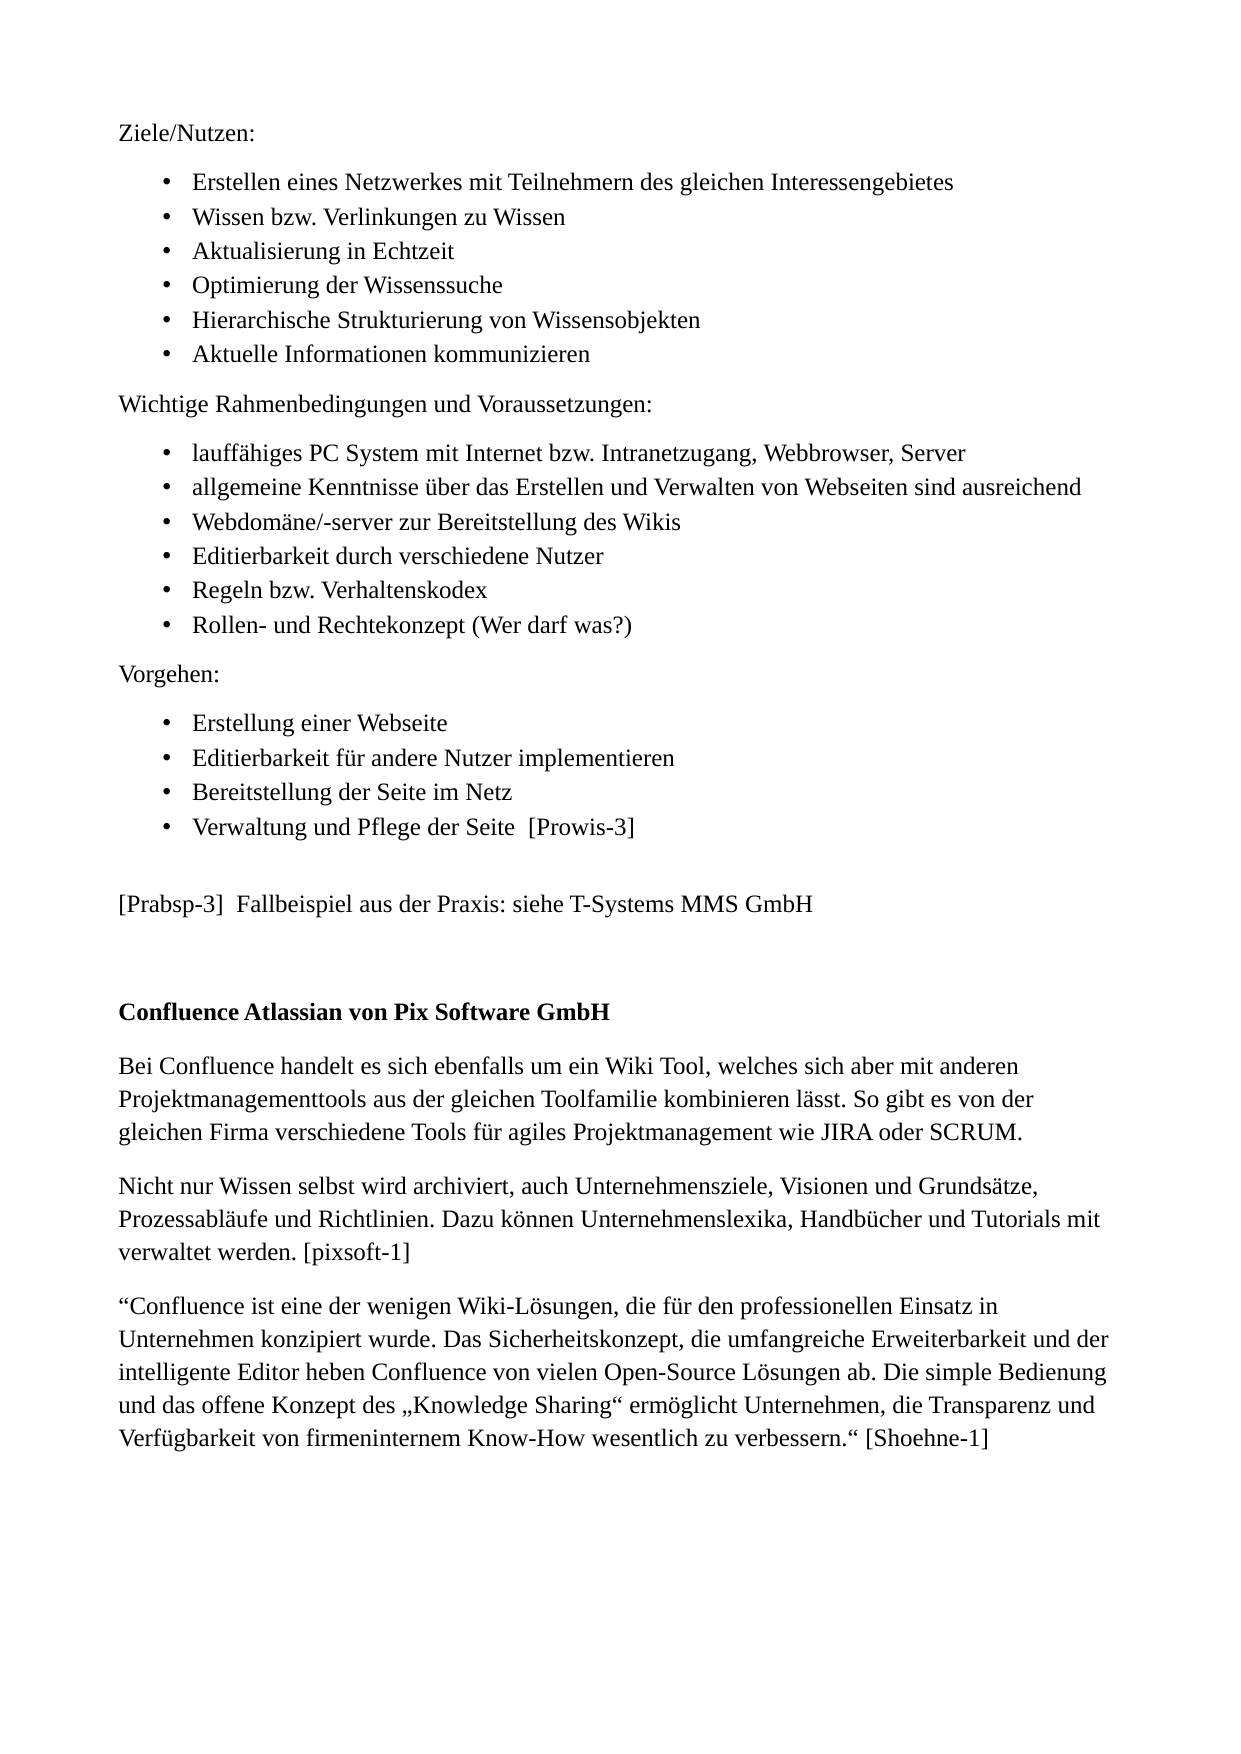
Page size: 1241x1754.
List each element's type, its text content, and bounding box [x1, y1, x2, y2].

list Erstellen eines Netzwerkes mit Teilnehmern des gleichen Interessengebietes [162, 167, 1122, 196]
list Regeln bzw. Verhaltenskodex [162, 576, 1122, 604]
list Editierbarkeit durch verschiedene Nutzer [162, 541, 1122, 570]
list lauffähiges PC System mit Internet bzw. Intranetzugang, Webbrowser, Server [162, 438, 1122, 466]
text Vorgehen: [118, 659, 1122, 688]
list Aktuelle Informationen kommunizieren [162, 339, 1122, 368]
text Confluence Atlassian von Pix Software GmbH [118, 997, 1122, 1026]
list Wissen bzw. Verlinkungen zu Wissen [162, 202, 1122, 230]
text Ziele/Nutzen: [118, 118, 1122, 147]
text Bei Confluence handelt es sich ebenfalls um ein Wiki Tool, welches sich aber mit anderen Projektmanagementtools aus der gleichen Toolfamilie kombinieren lässt. So gibt es von der gleichen Firma verschiedene Tools für agiles Projektmanagement wie JIRA oder SCRUM. [118, 1051, 1122, 1146]
list Hierarchische Strukturierung von Wissensobjekten [162, 305, 1122, 334]
list Webdomäne/-server zur Bereitstellung des Wikis [162, 507, 1122, 535]
text Wichtige Rahmenbedingungen und Voraussetzungen: [118, 389, 1122, 417]
list Optimierung der Wissenssuche [162, 271, 1122, 299]
list Verwaltung und Pflege der Seite [Prowis-3] [162, 812, 1122, 840]
list Editierbarkeit für andere Nutzer implementieren [162, 743, 1122, 771]
list Rollen- und Rechtekonzept (Wer darf was?) [162, 610, 1122, 639]
list Aktualisierung in Echtzeit [162, 236, 1122, 265]
text [Prabsp-3] Fallbeispiel aus der Praxis: siehe T-Systems MMS GmbH [118, 889, 1122, 918]
list allgemeine Kenntnisse über das Erstellen und Verwalten von Webseiten sind ausreichend [162, 472, 1122, 501]
text Nicht nur Wissen selbst wird archiviert, auch Unternehmensziele, Visionen und Grundsätze, Prozessabläufe und Richtlinien. Dazu können Unternehmenslexika, Handbücher und Tutorials mit verwaltet werden. [pixsoft-1] [118, 1171, 1122, 1266]
text “Confluence ist eine der wenigen Wiki-Lösungen, die für den professionellen Einsatz in Unternehmen konzipiert wurde. Das Sicherheitskonzept, die umfangreiche Erweiterbarkeit und der intelligente Editor heben Confluence von vielen Open-Source Lösungen ab. Die simple Bedienung und das offene Konzept des „Knowledge Sharing“ ermöglicht Unternehmen, die Transparenz und Verfügbarkeit von firmeninternem Know-How wesentlich zu verbessern.“ [Shoehne-1] [118, 1291, 1122, 1452]
list Bereitstellung der Seite im Netz [162, 777, 1122, 806]
list Erstellung einer Webseite [162, 708, 1122, 737]
